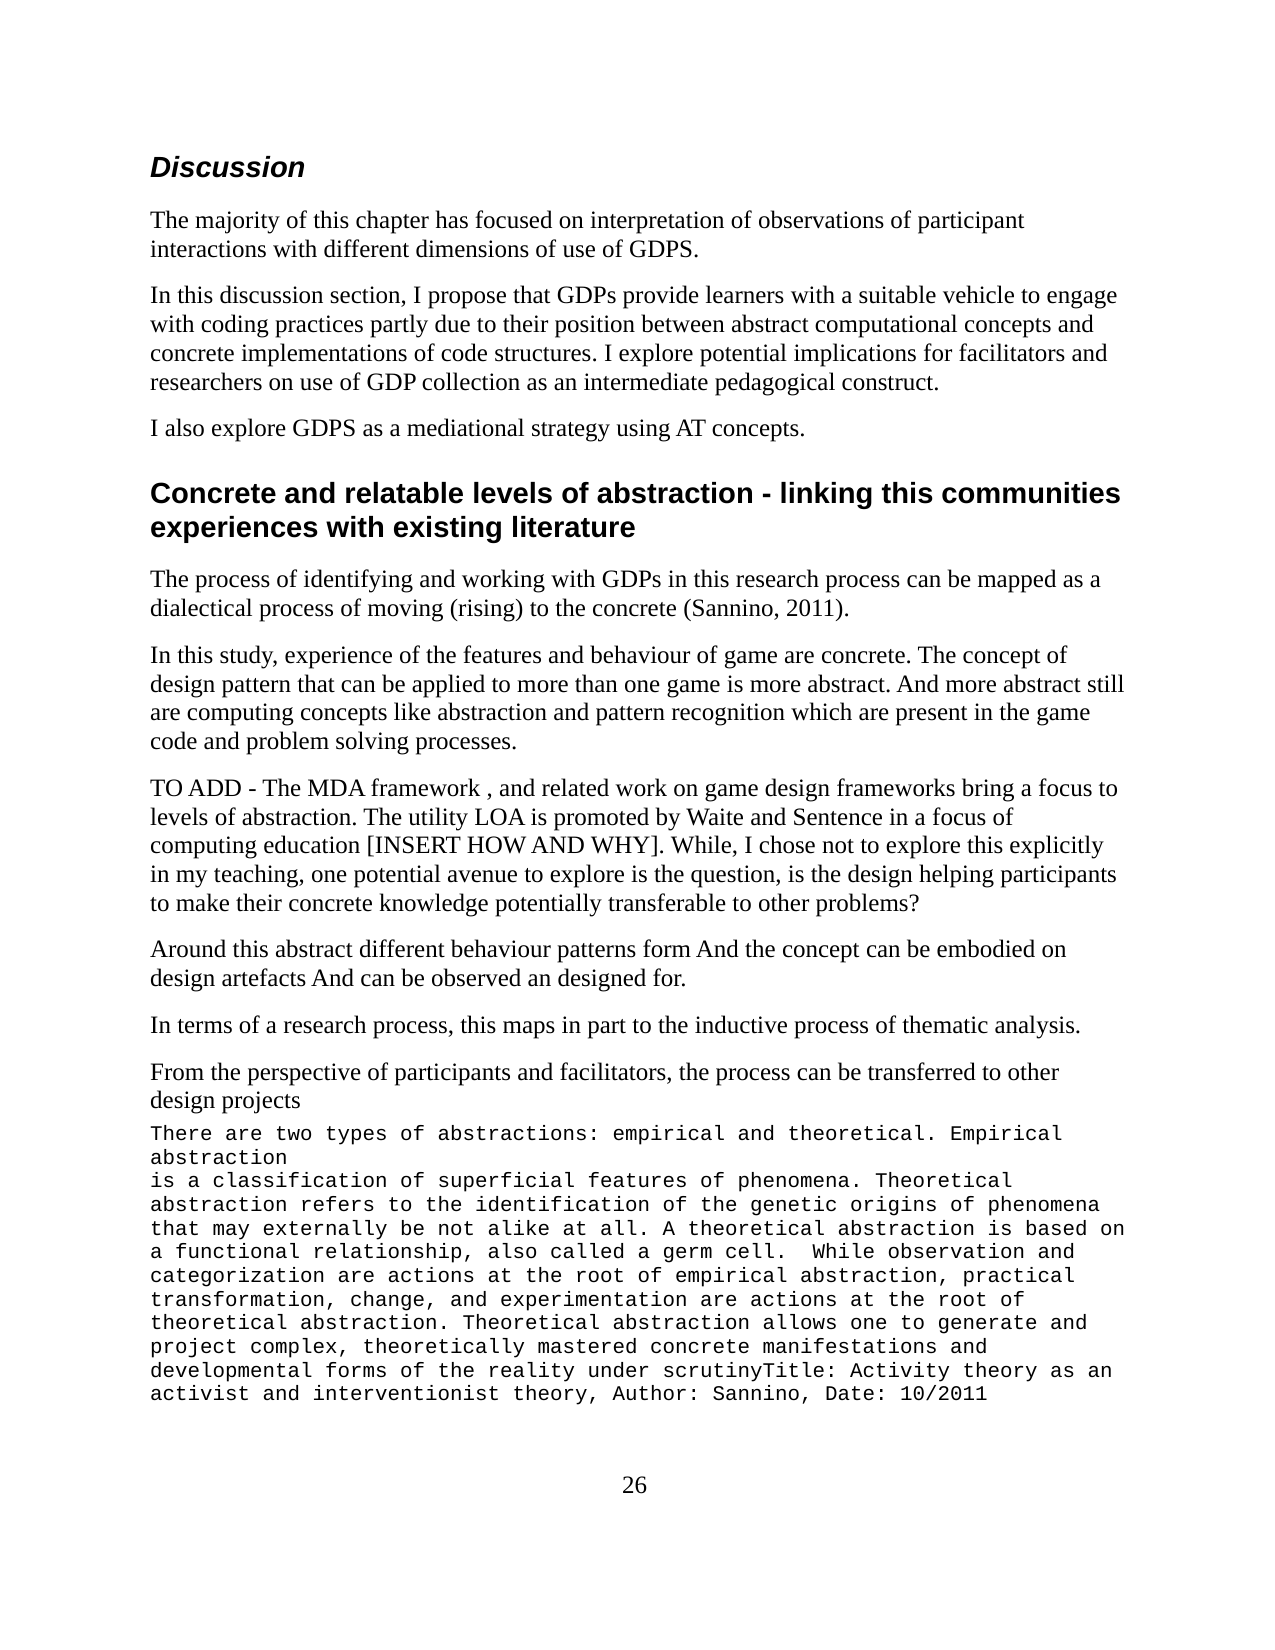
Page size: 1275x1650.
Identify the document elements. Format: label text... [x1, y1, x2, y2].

text From the perspective of participants and facilitators, the process can be transferred to other design projects [150, 1057, 1125, 1114]
text TO ADD - The MDA framework , and related work on game design frameworks bring a focus to levels of abstraction. The utility LOA is promoted by Waite and Sentence in a focus of computing education [INSERT HOW AND WHY]. While, I chose not to explore this explicitly in my teaching, one potential avenue to explore is the question, is the design helping participants to make their concrete knowledge potentially transferable to other problems? [150, 773, 1125, 917]
text The majority of this chapter has focused on interpretation of observations of participant interactions with different dimensions of use of GDPS. [150, 205, 1125, 262]
text I also explore GDPS as a mediational strategy using AT concepts. [150, 413, 1125, 442]
text In terms of a research process, this maps in part to the inductive process of thematic analysis. [150, 1010, 1125, 1039]
text is a classification of superficial features of phenomena. Theoretical abstraction refers to the identification of the genetic origins of phenomena that may externally be not alike at all. A theoretical abstraction is based on a functional relationship, also called a germ cell. While observation and categorization are actions at the root of empirical abstraction, practical transformation, change, and experimentation are actions at the root of theoretical abstraction. Theoretical abstraction allows one to generate and project complex, theoretically mastered concrete manifestations and developmental forms of the reality under scrutinyTitle: Activity theory as an activist and interventionist theory, Author: Sannino, Date: 10/2011 [150, 1170, 1125, 1407]
text The process of identifying and working with GDPs in this research process can be mapped as a dialectical process of moving (rising) to the concrete (Sannino, 2011). [150, 564, 1125, 622]
text In this discussion section, I propose that GDPs provide learners with a suitable vehicle to engage with coding practices partly due to their position between abstract computational concepts and concrete implementations of code structures. I explore potential implications for facilitators and researchers on use of GDP collection as an intermediate pedagogical construct. [150, 280, 1125, 395]
text Around this abstract different behaviour patterns form And the concept can be embodied on design artefacts And can be observed an designed for. [150, 934, 1125, 992]
subtitle Discussion [150, 150, 1125, 183]
text There are two types of abstractions: empirical and theoretical. Empirical abstraction [150, 1123, 1125, 1170]
subtitle Concrete and relatable levels of abstraction - linking this communities experiences with existing literature [150, 476, 1125, 543]
text In this study, experience of the features and behaviour of game are concrete. The concept of design pattern that can be applied to more than one game is more abstract. And more abstract still are computing concepts like abstraction and pattern recognition which are present in the game code and problem solving processes. [150, 640, 1125, 755]
